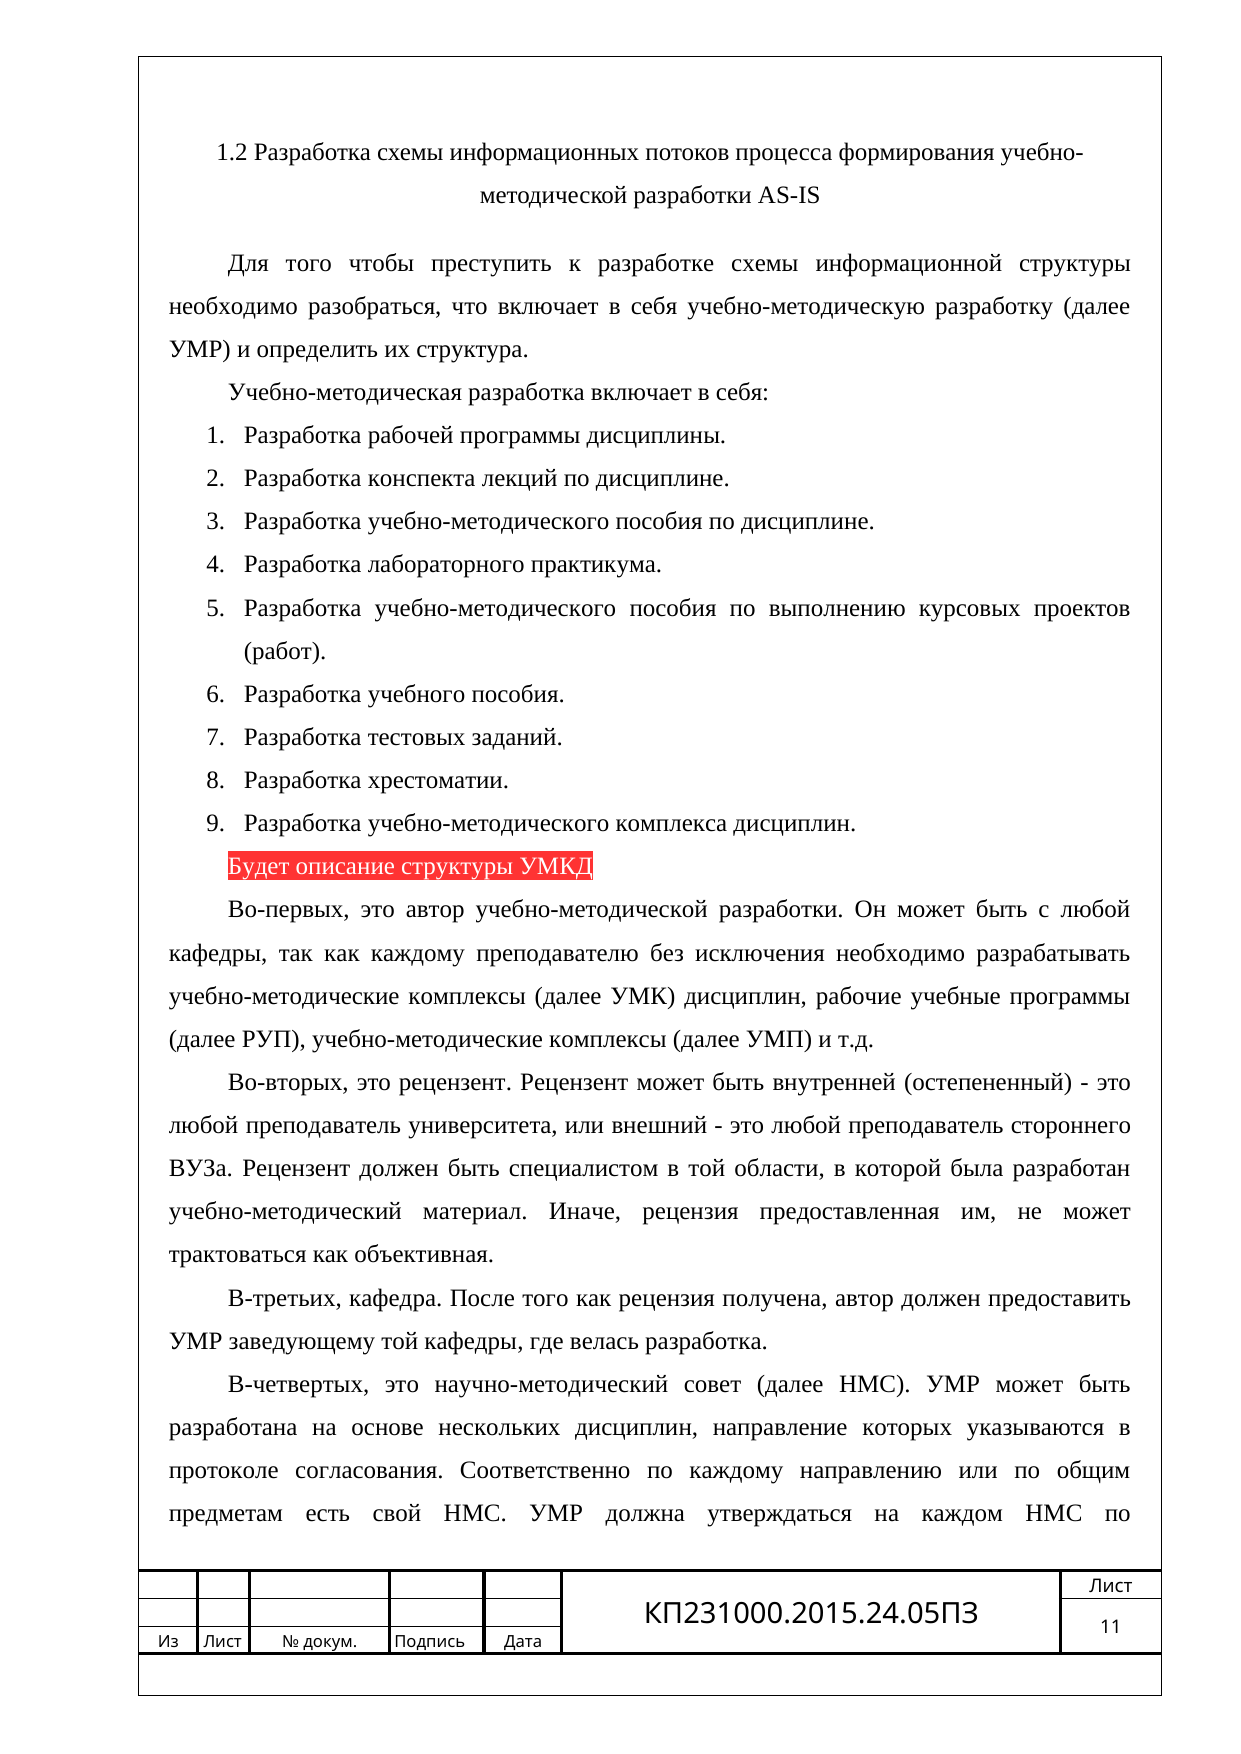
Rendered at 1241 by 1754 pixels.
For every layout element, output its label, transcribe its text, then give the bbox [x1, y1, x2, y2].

text Во-вторых, это рецензент. Рецензент может быть внутренней (остепененный) - это любой преподаватель университета, или внешний - это любой преподаватель стороннего ВУЗа. Рецензент должен быть специалистом в той области, в которой была разработан учебно-методический материал. Иначе, рецензия предоставленная им, не может трактоваться как объективная. [168, 1067, 1132, 1268]
text Учебно-методическая разработка включает в себя: [168, 377, 1132, 406]
text Будет описание структуры УМКД [168, 851, 1132, 880]
list Разработка тестовых заданий. [206, 722, 1132, 751]
text Для того чтобы преступить к разработке схемы информационной структуры необходимо разобраться, что включает в себя учебно-методическую разработку (далее УМР) и определить их структура. [168, 248, 1132, 363]
subtitle 1.2 Разработка схемы информационных потоков процесса формирования учебно-методической разработки AS-IS [168, 137, 1132, 208]
text В-четвертых, это научно-методический совет (далее НМС). УМР может быть разработана на основе нескольких дисциплин, направление которых указываются в протоколе согласования. Соответственно по каждому направлению или по общим предметам есть свой НМС. УМР должна утверждаться на каждом НМС по [168, 1369, 1132, 1527]
text В-третьих, кафедра. После того как рецензия получена, автор должен предоставить УМР заведующему той кафедры, где велась разработка. [168, 1283, 1132, 1354]
list Разработка рабочей программы дисциплины. [206, 420, 1132, 449]
list Разработка учебно-методического пособия по выполнению курсовых проектов (работ). [206, 593, 1132, 664]
list Разработка учебно-методического комплекса дисциплин. [206, 808, 1132, 837]
list Разработка лабораторного практикума. [206, 549, 1132, 578]
text Во-первых, это автор учебно-методической разработки. Он может быть с любой кафедры, так как каждому преподавателю без исключения необходимо разрабатывать учебно-методические комплексы (далее УМК) дисциплин, рабочие учебные программы (далее РУП), учебно-методические комплексы (далее УМП) и т.д. [168, 894, 1132, 1053]
list Разработка учебного пособия. [206, 679, 1132, 708]
list Разработка учебно-методического пособия по дисциплине. [206, 506, 1132, 535]
list Разработка конспекта лекций по дисциплине. [206, 463, 1132, 492]
list Разработка хрестоматии. [206, 765, 1132, 794]
